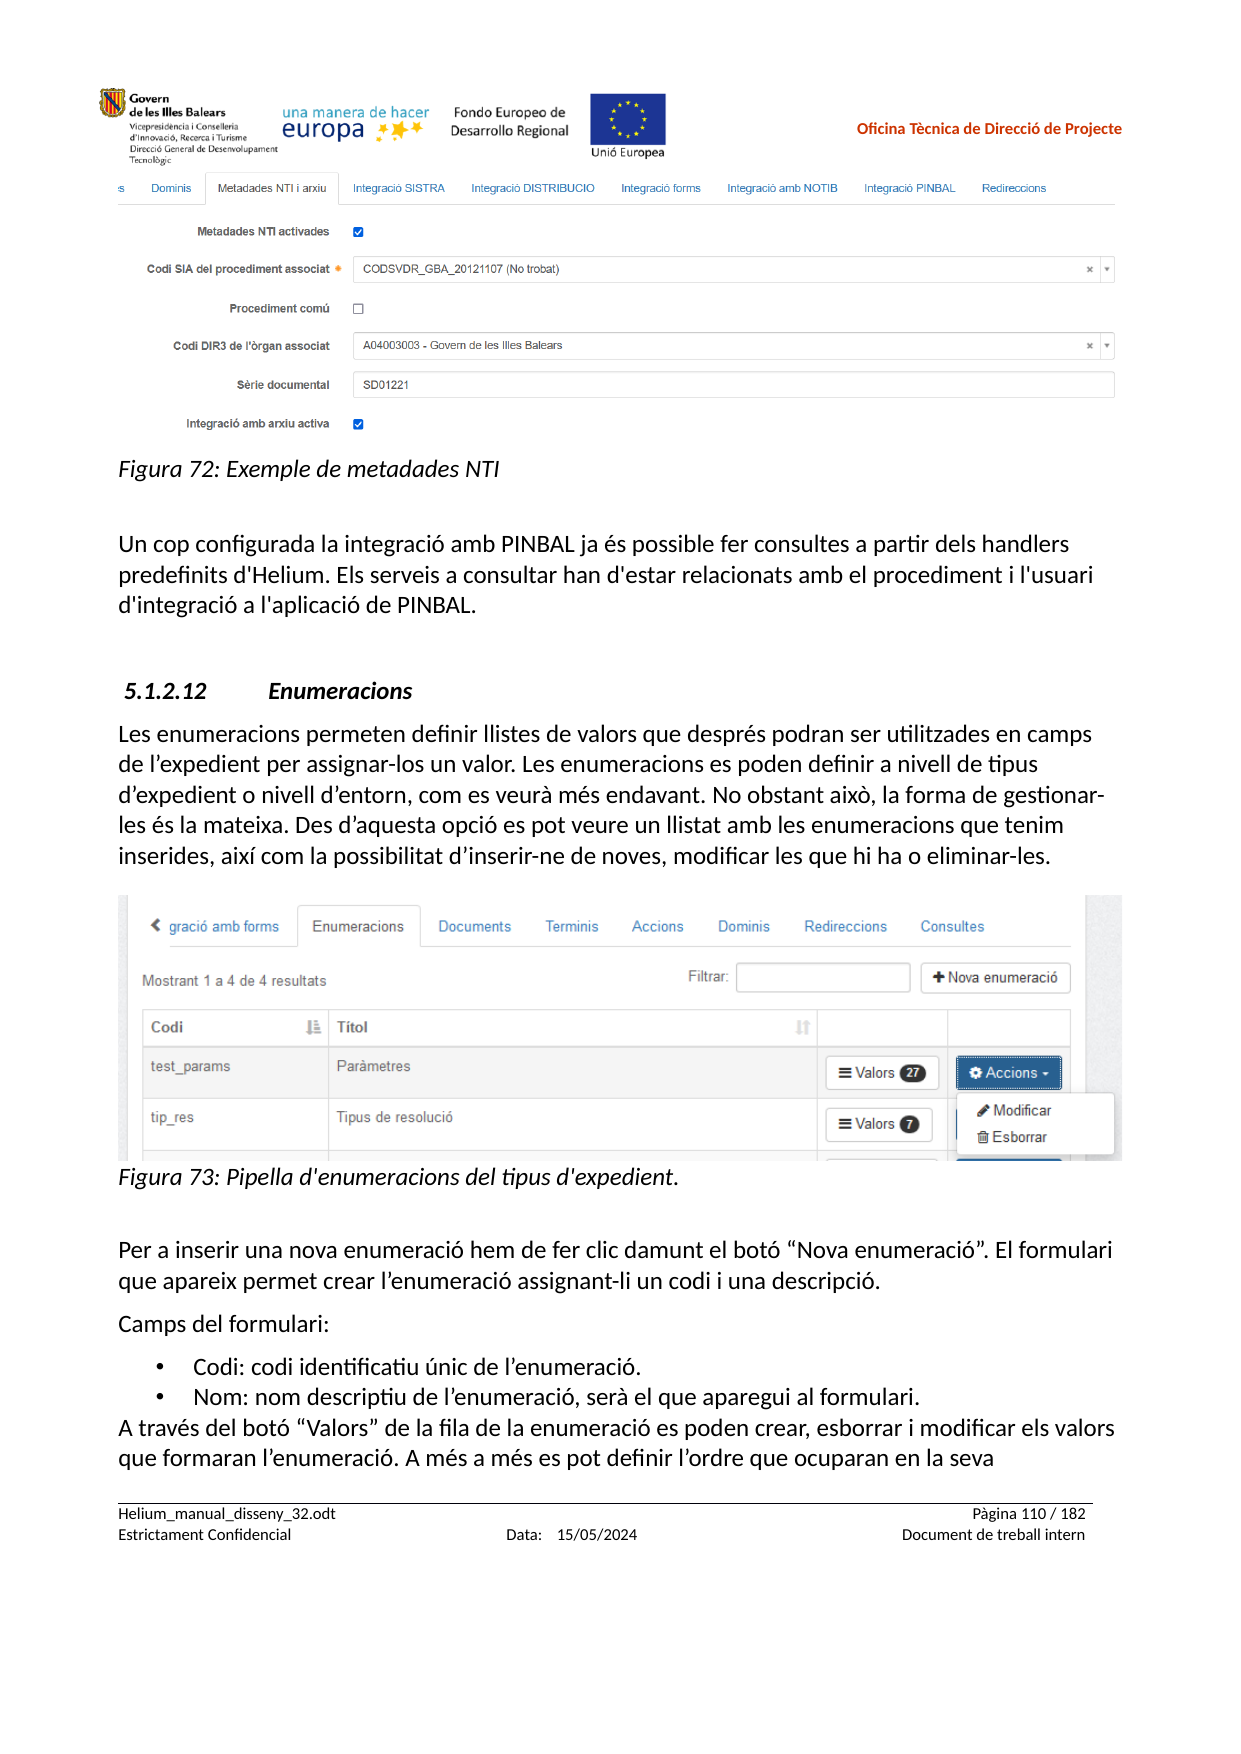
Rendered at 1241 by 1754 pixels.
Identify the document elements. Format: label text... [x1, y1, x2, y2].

text A través del botó “Valors” de la fila de la enumeració es poden crear, esborrar i modificar els valors que formaran l’enumeració. A més a més es pot definir l’ordre que ocuparan en la seva [118, 1412, 1122, 1473]
subtitle Enumeracions [118, 675, 1122, 706]
picture [118, 895, 1123, 1161]
text Les enumeracions permeten definir llistes de valors que després podran ser utilitzades en camps de l’expedient per assignar-los un valor. Les enumeracions es poden definir a nivell de tipus d’expedient o nivell d’entorn, com es veurà més endavant. No obstant això, la forma de gestionar-les és la mateixa. Des d’aquesta opció es pot veure un llistat amb les enumeracions que tenim inserides, així com la possibilitat d’inserir-ne de noves, modificar les que hi ha o eliminar-les. [118, 718, 1122, 871]
text Un cop configurada la integració amb PINBAL ja és possible fer consultes a partir dels handlers predefinits d'Helium. Els serveis a consultar han d'estar relacionats amb el procediment i l'usuari d'integració a l'aplicació de PINBAL. [118, 528, 1122, 620]
list Nom: nom descriptiu de l’enumeració, serà el que aparegui al formulari. [156, 1381, 1122, 1412]
text Figura 73: Pipella d'enumeracions del tipus d'expedient. [118, 1161, 1122, 1191]
text Camps del formulari: [118, 1308, 1122, 1338]
text Per a inserir una nova enumeració hem de fer clic damunt el botó “Nova enumeració”. El formulari que apareix permet crear l’enumeració assignant-li un codi i una descripció. [118, 1234, 1122, 1295]
picture [99, 87, 668, 166]
list Codi: codi identificatiu únic de l’enumeració. [156, 1351, 1122, 1381]
text Figura 72: Exemple de metadades NTI [118, 454, 1122, 484]
picture [118, 167, 1123, 454]
